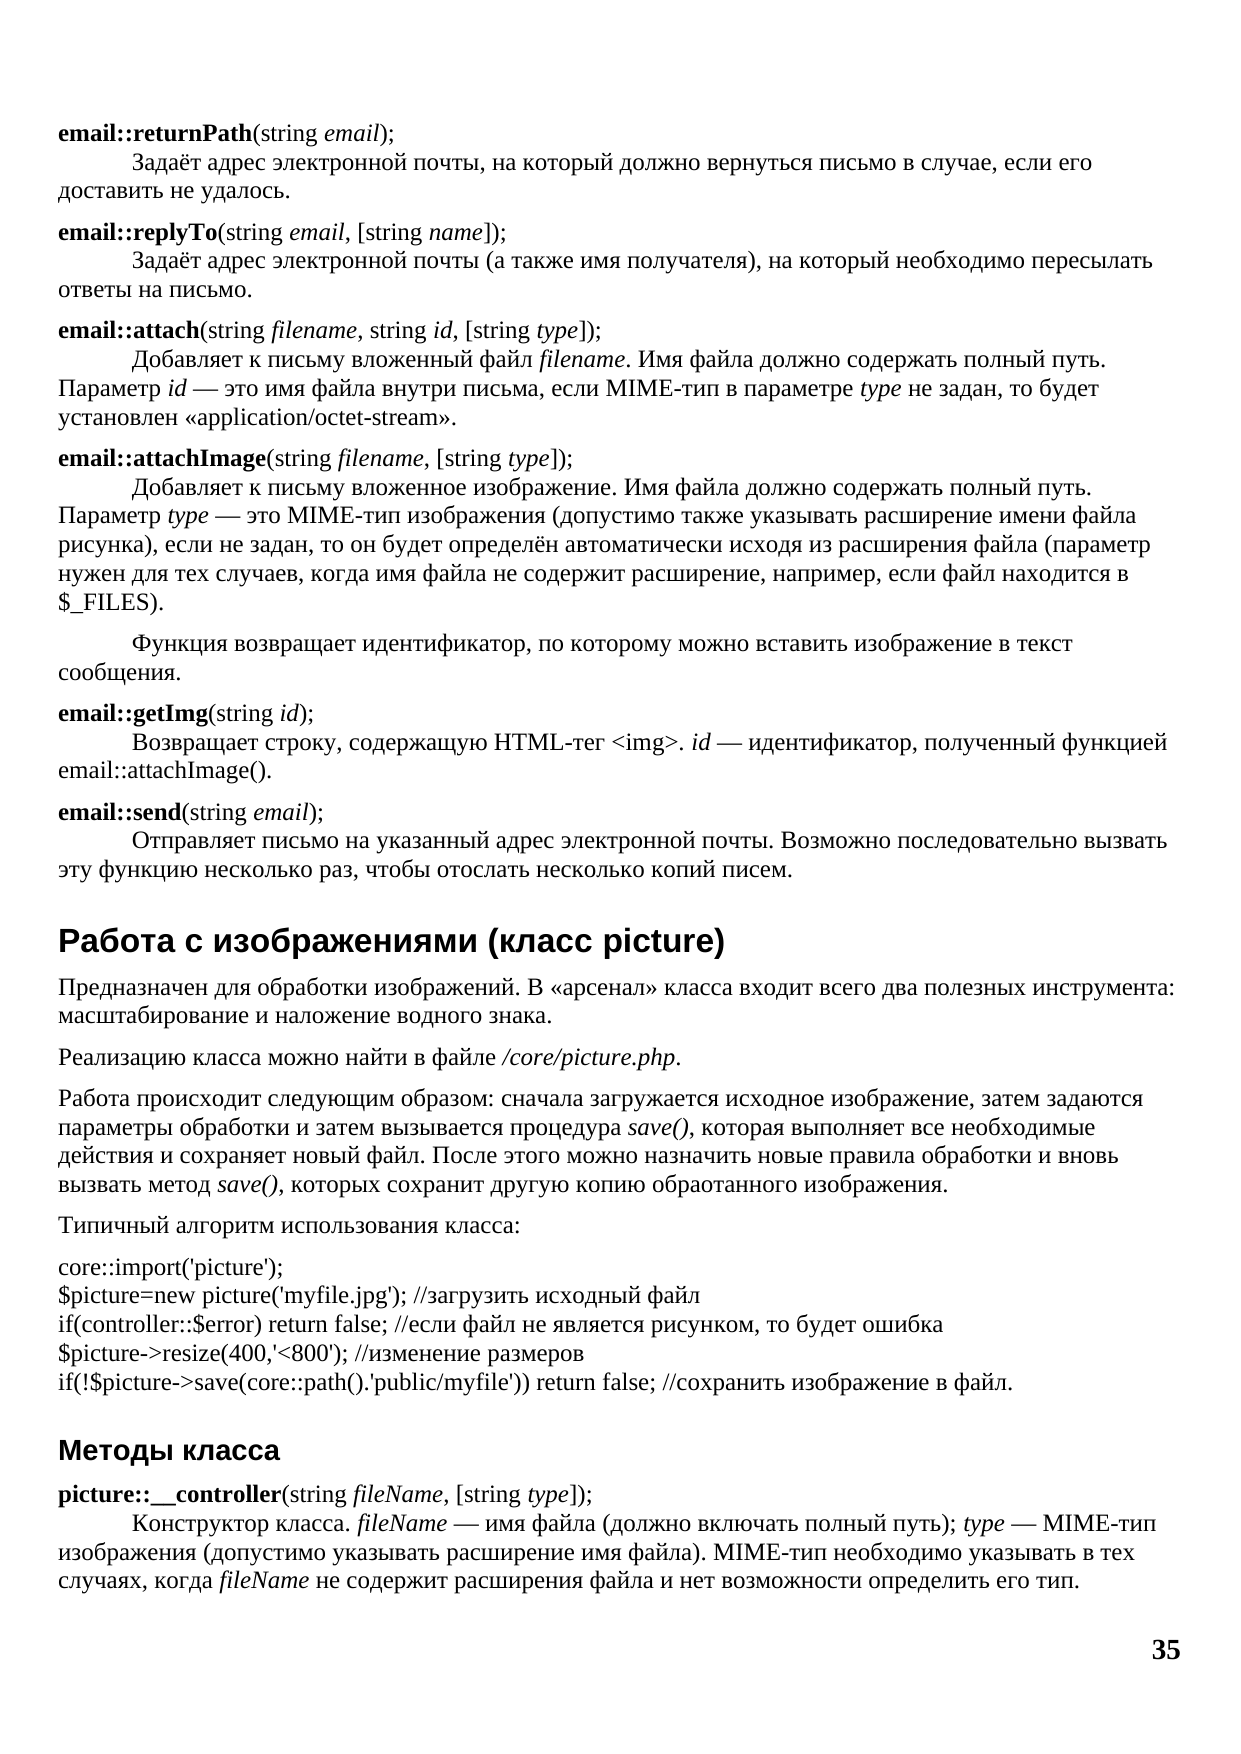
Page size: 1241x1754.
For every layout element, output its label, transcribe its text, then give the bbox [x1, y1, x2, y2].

text Предназначен для обработки изображений. В «арсенал» класса входит всего два полезных инструмента: масштабирование и наложение водного знака. [58, 972, 1181, 1029]
text email::send(string email); Отправляет письмо на указанный адрес электронной почты. Возможно последовательно вызвать эту функцию несколько раз, чтобы отослать несколько копий писем. [58, 797, 1181, 883]
text email::getImg(string id); Возвращает строку, содержащую HTML-тег <img>. id — идентификатор, полученный функцией email::attachImage(). [58, 698, 1181, 784]
subtitle Работа с изображениями (класс picture) [58, 921, 1181, 959]
text email::attach(string filename, string id, [string type]); Добавляет к письму вложенный файл filename. Имя файла должно содержать полный путь. Параметр id — это имя файла внутри письма, если MIME-тип в параметре type не задан, то будет установлен «application/octet-stream». [58, 316, 1181, 431]
text email::returnPath(string email); Задаёт адрес электронной почты, на который должно вернуться письмо в случае, если его доставить не удалось. [58, 118, 1181, 204]
text Типичный алгоритм использования класса: [58, 1211, 1181, 1239]
text picture::__controller(string fileName, [string type]); Конструктор класса. fileName — имя файла (должно включать полный путь); type — MIME-тип изображения (допустимо указывать расширение имя файла). MIME-тип необходимо указывать в тех случаях, когда fileName не содержит расширения файла и нет возможности определить его тип. [58, 1479, 1181, 1594]
text core::import('picture'); $picture=new picture('myfile.jpg'); //загрузить исходный файл if(controller::$error) return false; //если файл не является рисунком, то будет ошибка $picture->resize(400,'<800'); //изменение размеров if(!$picture->save(core::path().'public/myfile')) return false; //сохранить изображение в файл. [58, 1252, 1181, 1396]
text Функция возвращает идентификатор, по которому можно вставить изображение в текст сообщения. [58, 628, 1181, 686]
text email::replyTo(string email, [string name]); Задаёт адрес электронной почты (а также имя получателя), на который необходимо пересылать ответы на письмо. [58, 217, 1181, 303]
subtitle Методы класса [58, 1433, 1181, 1467]
text Работа происходит следующим образом: сначала загружается исходное изображение, затем задаются параметры обработки и затем вызывается процедура save(), которая выполняет все необходимые действия и сохраняет новый файл. После этого можно назначить новые правила обработки и вновь вызвать метод save(), которых сохранит другую копию обраотанного изображения. [58, 1083, 1181, 1198]
text email::attachImage(string filename, [string type]); Добавляет к письму вложенное изображение. Имя файла должно содержать полный путь. Параметр type — это MIME-тип изображения (допустимо также указывать расширение имени файла рисунка), если не задан, то он будет определён автоматически исходя из расширения файла (параметр нужен для тех случаев, когда имя файла не содержит расширение, например, если файл находится в $_FILES). [58, 443, 1181, 616]
text Реализацию класса можно найти в файле /core/picture.php. [58, 1042, 1181, 1071]
